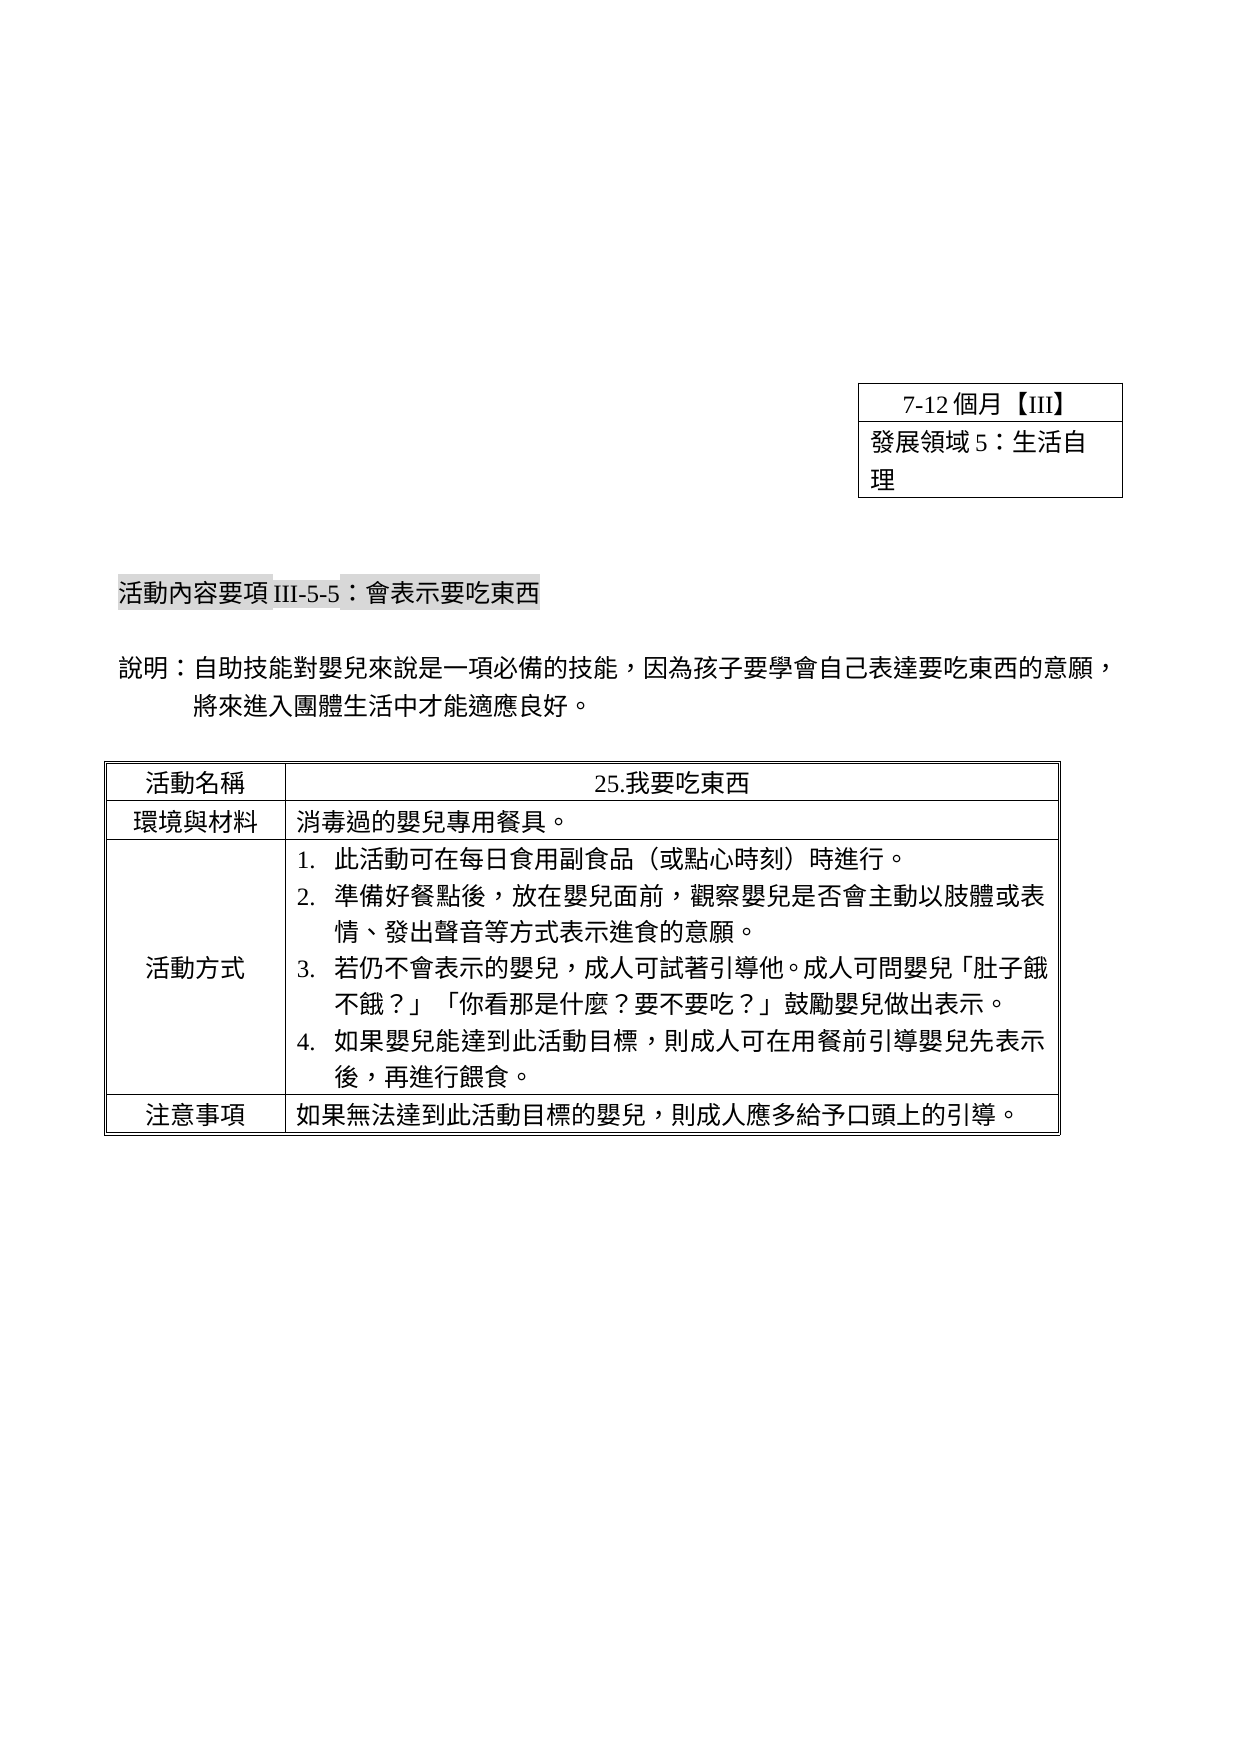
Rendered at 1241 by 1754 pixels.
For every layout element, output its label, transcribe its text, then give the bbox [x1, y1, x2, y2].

table_cell 活動方式 [107, 840, 285, 1094]
text 說明：自助技能對嬰兒來說是一項必備的技能，因為孩子要學會自己表達要吃東西的意願，將來進入團體生活中才能適應良好。 [118, 648, 1122, 723]
table_header 7-12個月【III】 [859, 384, 1122, 421]
table_cell 發展領域5：生活自理 [859, 422, 1122, 497]
table_cell 此活動可在每日食用副食品（或點心時刻）時進行。 準備好餐點後，放在嬰兒面前，觀察嬰兒是否會主動以肢體或表情、發出聲音等方式表示進食的意願。 若仍不會表示的嬰兒，成人可試著引導他。成人可問嬰兒「肚子餓不餓？」「你看那是什麼？要不要吃？」鼓勵嬰兒做出表示。 如果嬰兒能達到此活動目標，則成人可在用餐前引導嬰兒先表示後，再進行餵食。 [286, 840, 1058, 1094]
table_header 活動名稱 [107, 764, 285, 800]
table_cell 消毒過的嬰兒專用餐具。 [286, 801, 1058, 839]
table_cell 環境與材料 [107, 801, 285, 839]
table_cell 注意事項 [107, 1095, 285, 1132]
table_header 25.我要吃東西 [286, 764, 1058, 800]
table_cell 如果無法達到此活動目標的嬰兒，則成人應多給予口頭上的引導。 [286, 1095, 1058, 1132]
text 活動內容要項III-5-5：會表示要吃東西 [118, 573, 1122, 611]
